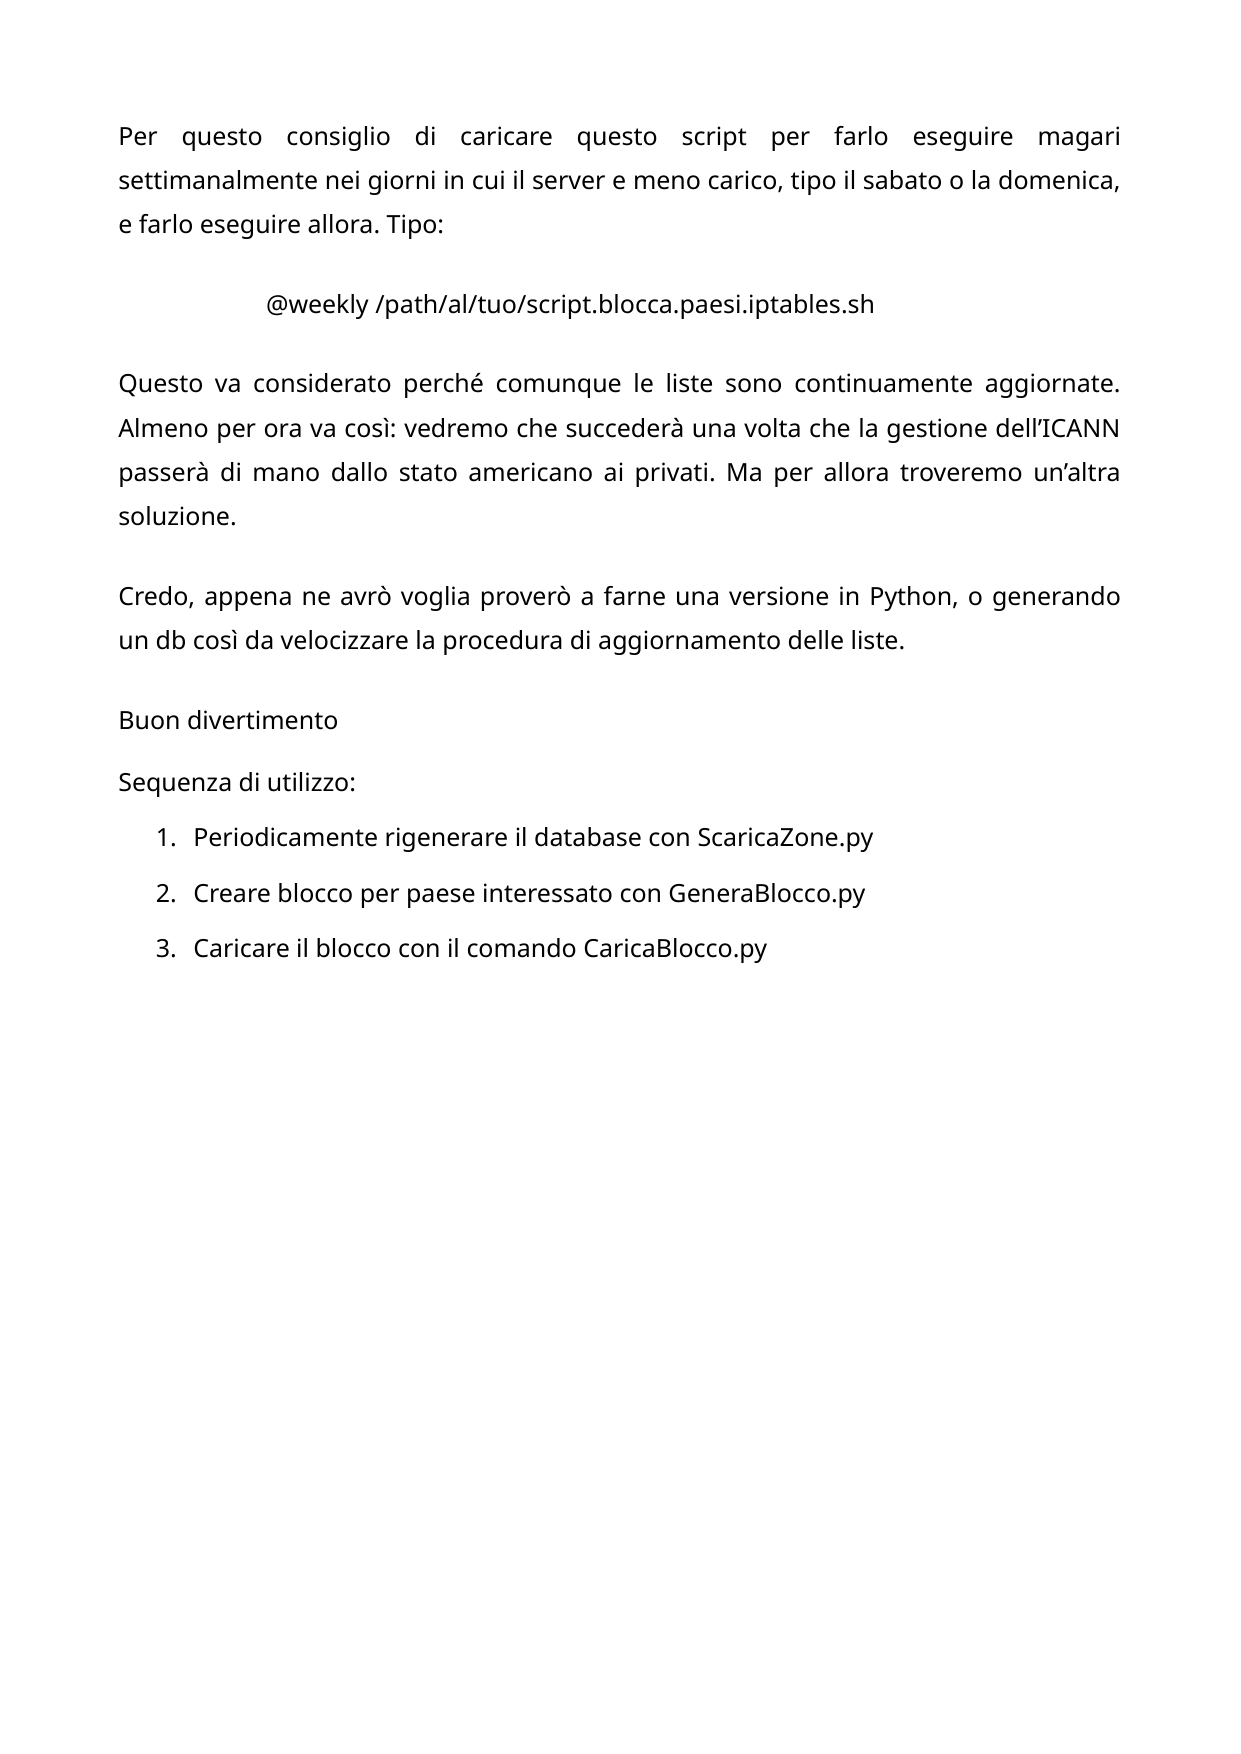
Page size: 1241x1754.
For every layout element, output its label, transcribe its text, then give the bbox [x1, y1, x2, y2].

text Per questo consiglio di caricare questo script per farlo eseguire magari settimanalmente nei giorni in cui il server e meno carico, tipo il sabato o la domenica, e farlo eseguire allora. Tipo: [118, 118, 1122, 241]
text @weekly /path/al/tuo/script.blocca.paesi.iptables.sh [266, 286, 1122, 320]
text Credo, appena ne avrò voglia proverò a farne una versione in Python, o generando un db così da velocizzare la procedura di aggiornamento delle liste. [118, 578, 1122, 657]
list Creare blocco per paese interessato con GeneraBlocco.py [156, 875, 1122, 909]
list Periodicamente rigenerare il database con ScaricaZone.py [156, 820, 1122, 854]
text Sequenza di utilizzo: [118, 764, 1122, 798]
list Caricare il blocco con il comando CaricaBlocco.py [156, 931, 1122, 965]
text Buon divertimento [118, 702, 1122, 737]
text Questo va considerato perché comunque le liste sono continuamente aggiornate. Almeno per ora va così: vedremo che succederà una volta che la gestione dell’ICANN passerà di mano dallo stato americano ai privati. Ma per allora troveremo un’altra soluzione. [118, 366, 1122, 533]
